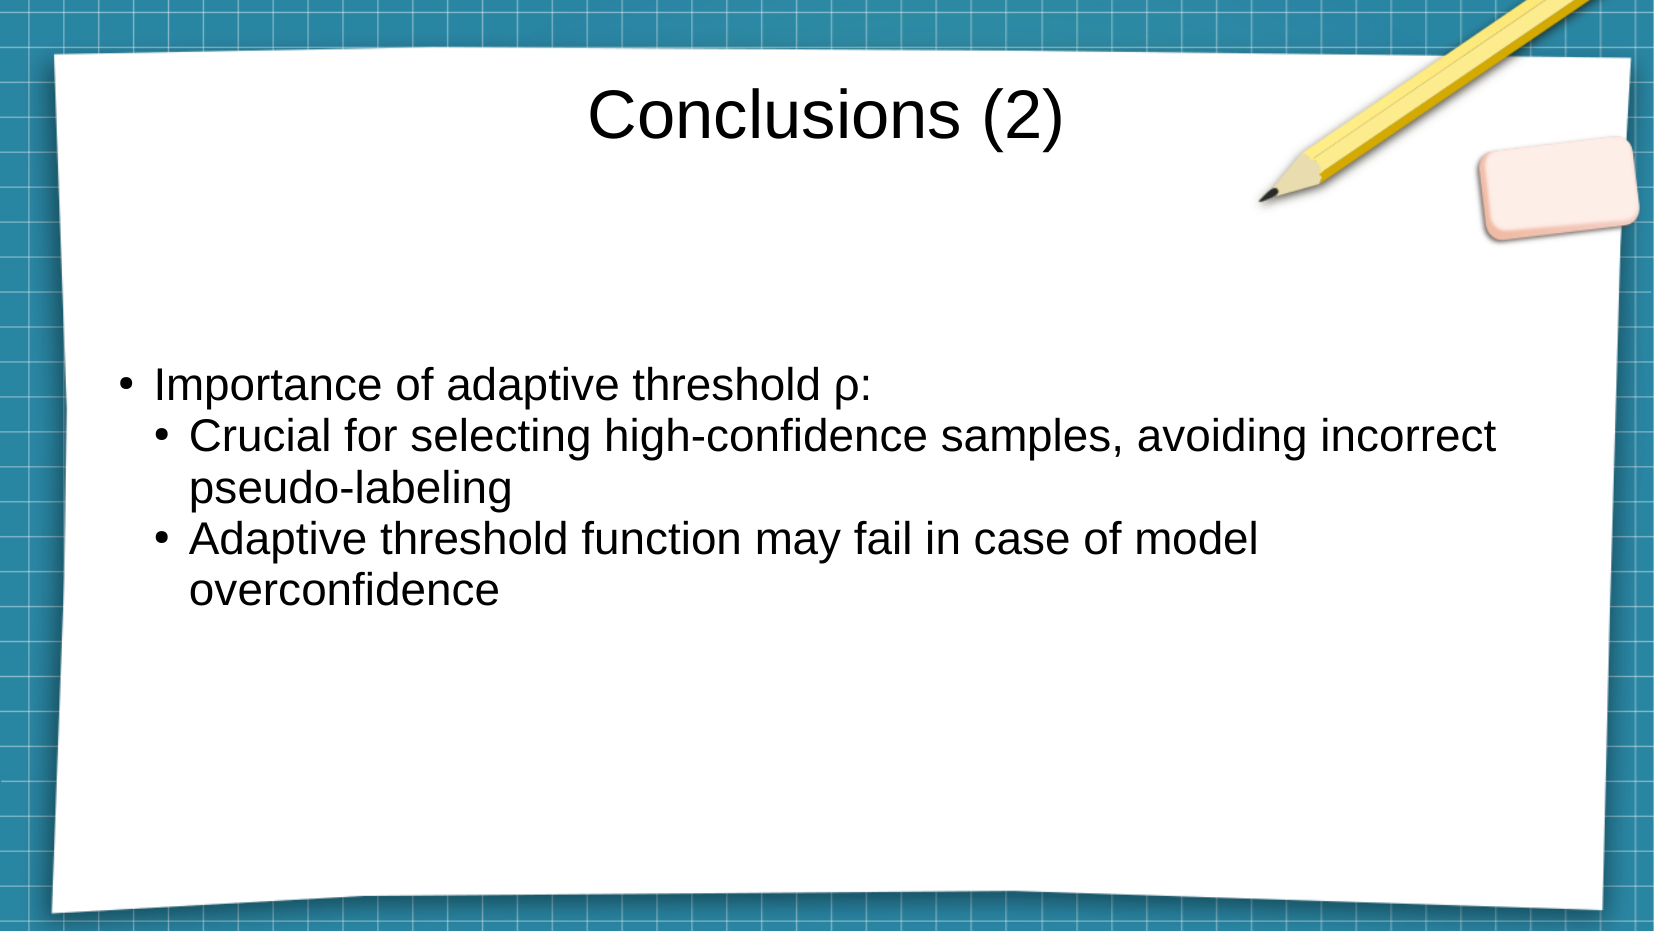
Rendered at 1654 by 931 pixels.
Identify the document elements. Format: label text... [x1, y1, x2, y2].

title Conclusions (2) [82, 37, 1571, 193]
subtitle Importance of adaptive threshold ρ: Crucial for selecting high-confidence samples, avoiding incorrect pseudo-labeling Adaptive threshold function may fail in case of model overconfidence [82, 217, 1571, 757]
picture [0, 0, 1654, 931]
